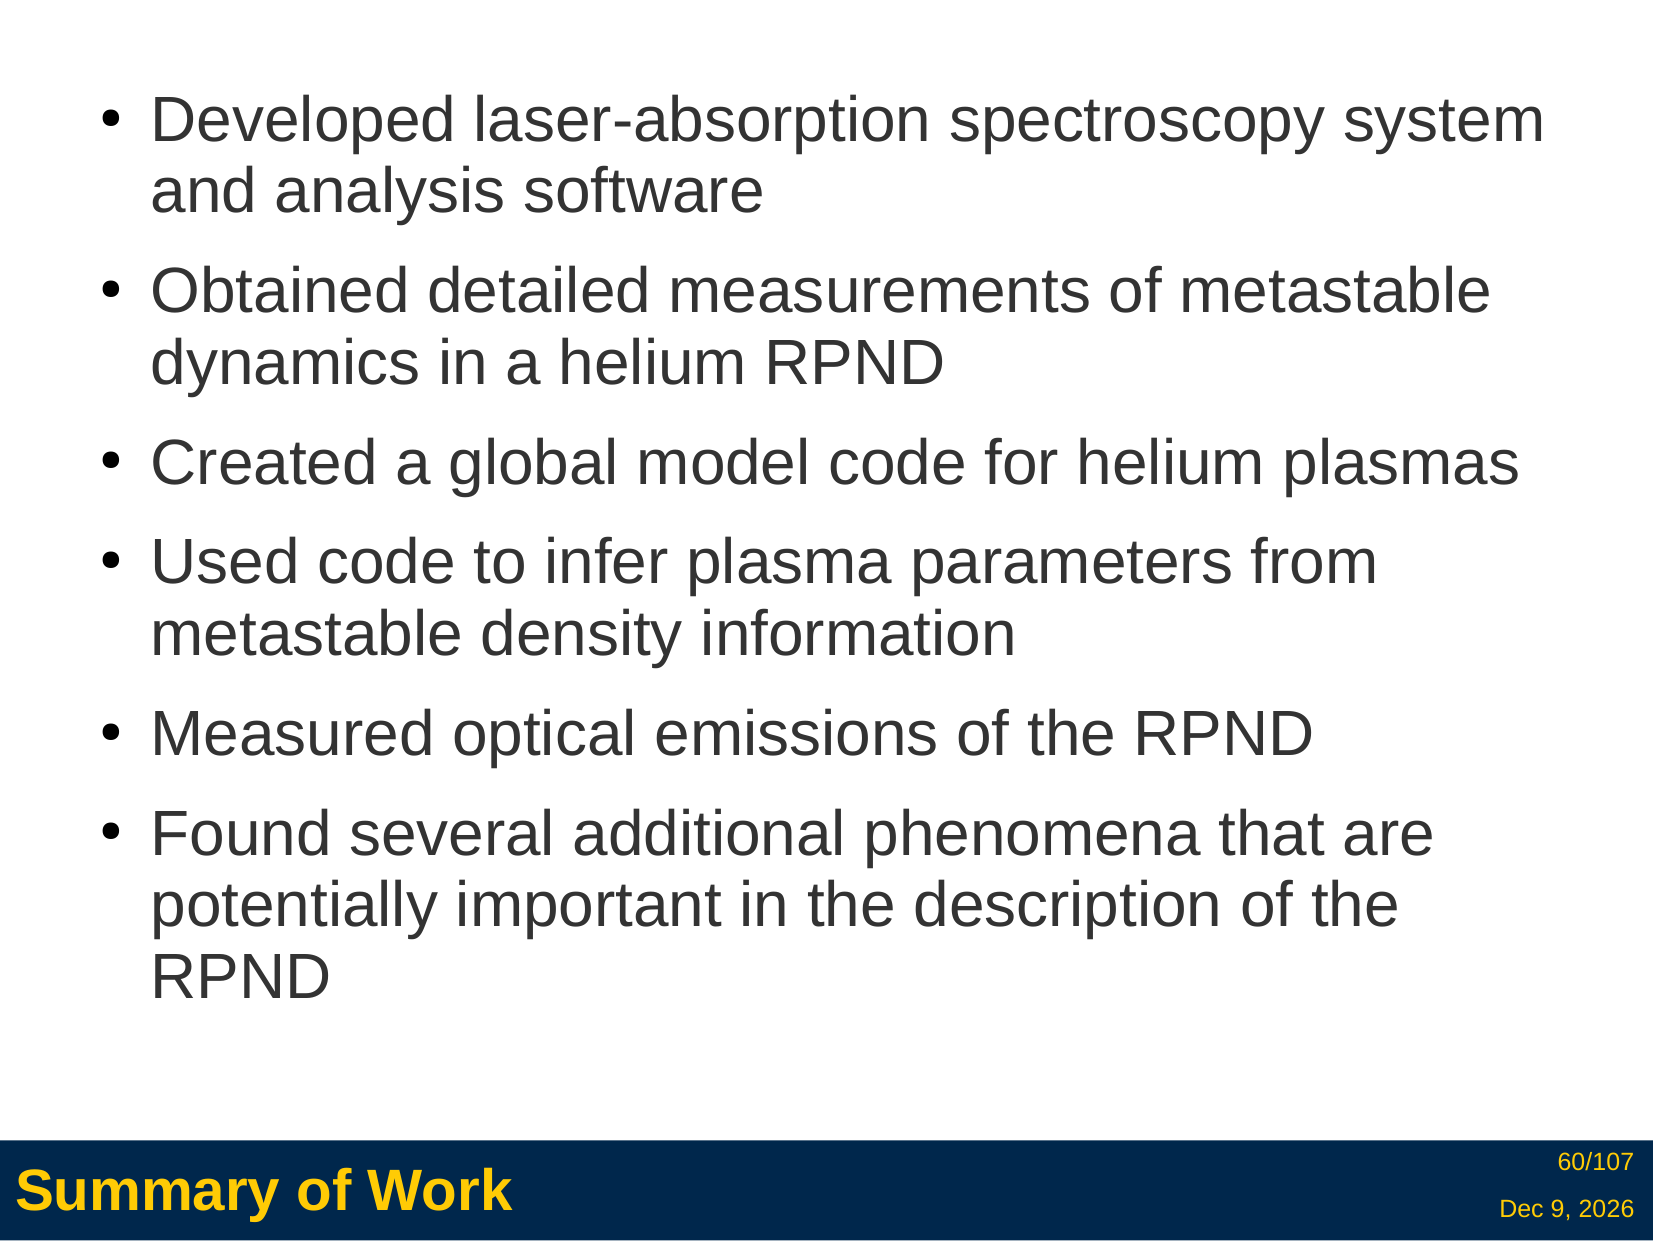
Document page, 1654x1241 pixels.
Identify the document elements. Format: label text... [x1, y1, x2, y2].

title Summary of Work [14, 1140, 1380, 1241]
list Developed laser-absorption spectroscopy system and analysis software Obtained detailed measurements of metastable dynamics in a helium RPND Created a global model code for helium plasmas Used code to infer plasma parameters from metastable density information Measured optical emissions of the RPND Found several additional phenomena that are potentially important in the description of the RPND [82, 75, 1571, 1021]
